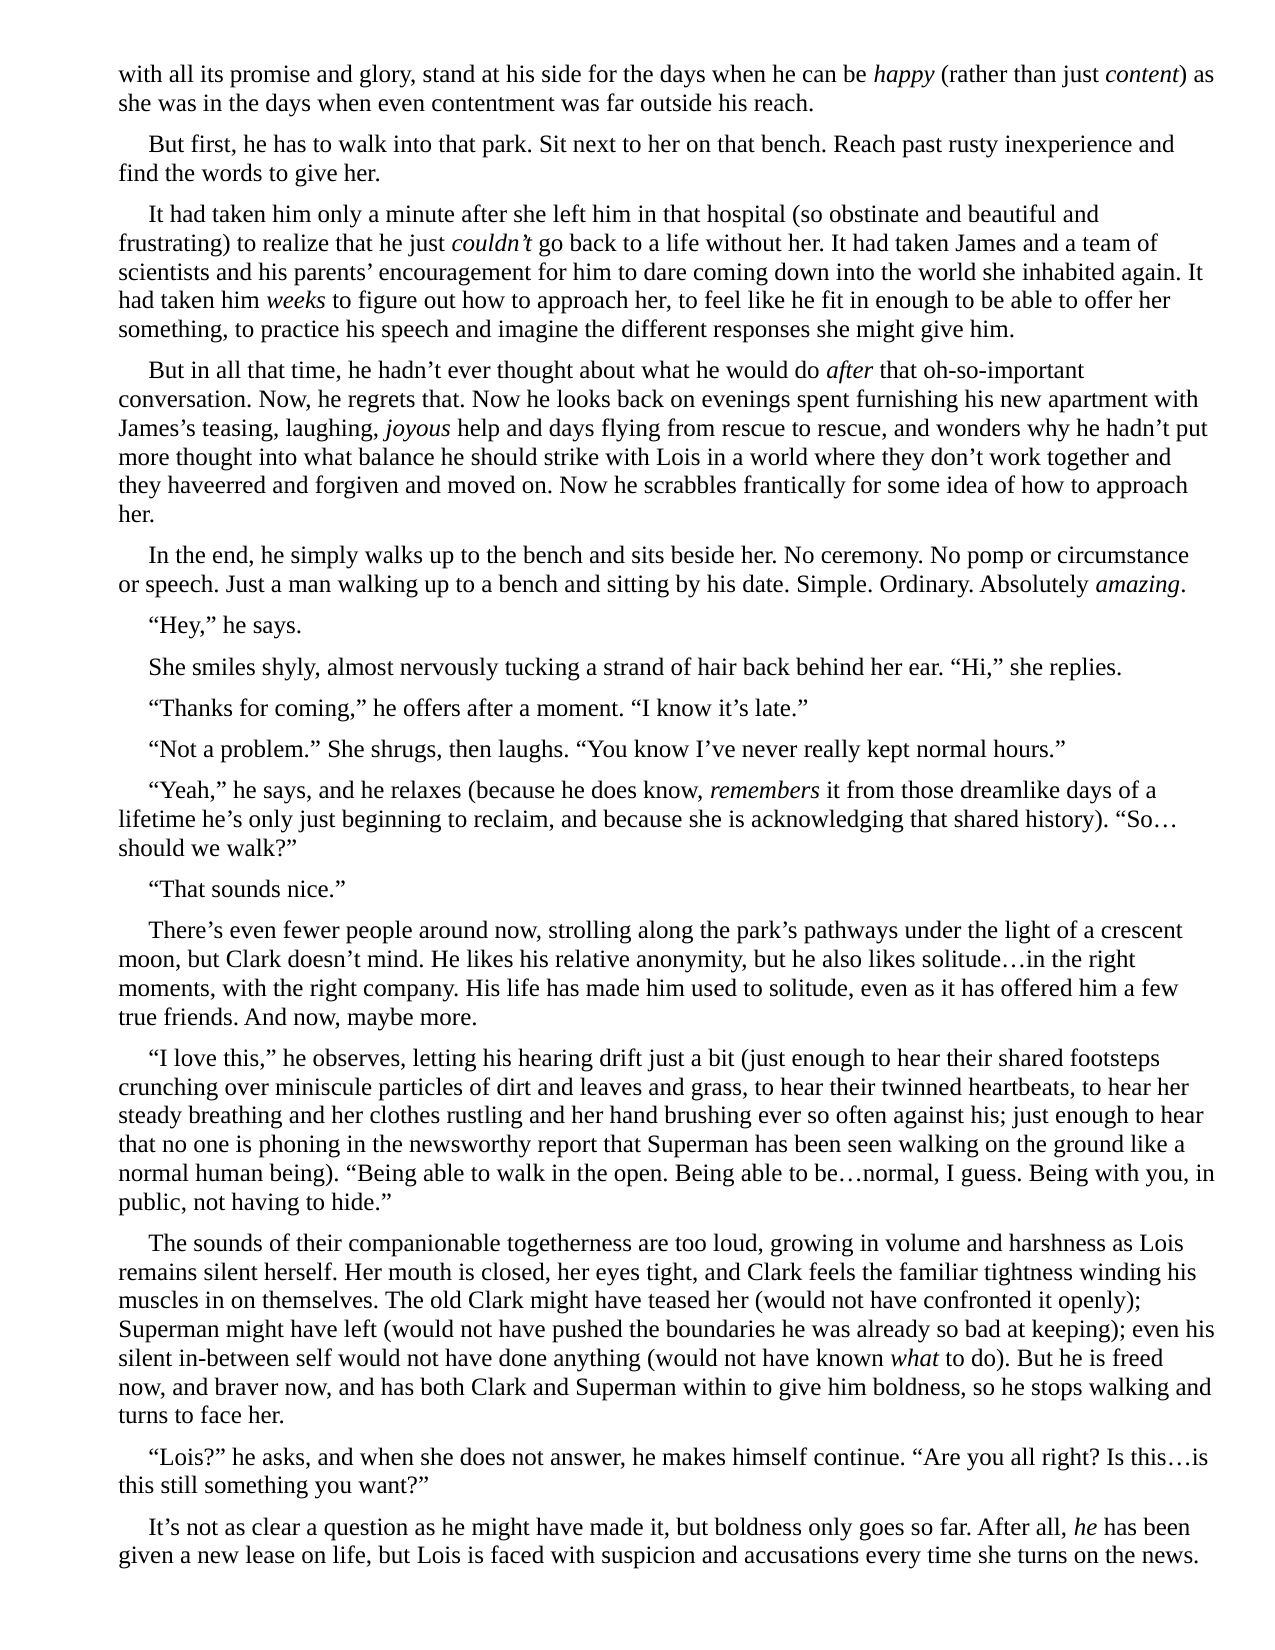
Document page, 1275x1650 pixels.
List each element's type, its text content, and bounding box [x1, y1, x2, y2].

text But in all that time, he hadn’t ever thought about what he would do after that oh-so-important conversation. Now, he regrets that. Now he looks back on evenings spent furnishing his new apartment with James’s teasing, laughing, joyous help and days flying from rescue to rescue, and wonders why he hadn’t put more thought into what balance he should strike with Lois in a world where they don’t work together and they haveerred and forgiven and moved on. Now he scrabbles frantically for some idea of how to approach her. [118, 355, 1216, 528]
text It had taken him only a minute after she left him in that hospital (so obstinate and beautiful and frustrating) to realize that he just couldn’t go back to a life without her. It had taken James and a team of scientists and his parents’ encouragement for him to dare coming down into the world she inhabited again. It had taken him weeks to figure out how to approach her, to feel like he fit in enough to be able to offer her something, to practice his speech and imagine the different responses she might give him. [118, 199, 1216, 343]
text “Lois?” he asks, and when she does not answer, he makes himself continue. “Are you all right? Is this…is this still something you want?” [118, 1442, 1216, 1499]
text There’s even fewer people around now, strolling along the park’s pathways under the light of a crescent moon, but Clark doesn’t mind. He likes his relative anonymity, but he also likes solitude…in the right moments, with the right company. His life has made him used to solitude, even as it has offered him a few true friends. And now, maybe more. [118, 915, 1216, 1030]
text “Yeah,” he says, and he relaxes (because he does know, remembers it from those dreamlike days of a lifetime he’s only just beginning to reclaim, and because she is acknowledging that shared history). “So…should we walk?” [118, 775, 1216, 862]
text “I love this,” he observes, letting his hearing drift just a bit (just enough to hear their shared footsteps crunching over miniscule particles of dirt and leaves and grass, to hear their twinned heartbeats, to hear her steady breathing and her clothes rustling and her hand brushing ever so often against his; just enough to hear that no one is phoning in the newsworthy report that Superman has been seen walking on the ground like a normal human being). “Being able to walk in the open. Being able to be…normal, I guess. Being with you, in public, not having to hide.” [118, 1043, 1216, 1215]
text “Hey,” he says. [118, 610, 1216, 639]
text It’s not as clear a question as he might have made it, but boldness only goes so far. After all, he has been given a new lease on life, but Lois is faced with suspicion and accusations every time she turns on the news. [118, 1512, 1216, 1569]
text “Not a problem.” She shrugs, then laughs. “You know I’ve never really kept normal hours.” [118, 734, 1216, 763]
text In the end, he simply walks up to the bench and sits beside her. No ceremony. No pomp or circumstance or speech. Just a man walking up to a bench and sitting by his date. Simple. Ordinary. Absolutely amazing. [118, 540, 1216, 598]
text The sounds of their companionable togetherness are too loud, growing in volume and harshness as Lois remains silent herself. Her mouth is closed, her eyes tight, and Clark feels the familiar tightness winding his muscles in on themselves. The old Clark might have teased her (would not have confronted it openly); Superman might have left (would not have pushed the boundaries he was already so bad at keeping); even his silent in-between self would not have done anything (would not have known what to do). But he is freed now, and braver now, and has both Clark and Superman within to give him boldness, so he stops walking and turns to face her. [118, 1228, 1216, 1429]
text with all its promise and glory, stand at his side for the days when he can be happy (rather than just content) as she was in the days when even contentment was far outside his reach. [118, 59, 1216, 117]
text She smiles shyly, almost nervously tucking a strand of hair back behind her ear. “Hi,” she replies. [118, 652, 1216, 680]
text But first, he has to walk into that park. Sit next to her on that bench. Reach past rusty inexperience and find the words to give her. [118, 129, 1216, 187]
text “That sounds nice.” [118, 874, 1216, 903]
text “Thanks for coming,” he offers after a moment. “I know it’s late.” [118, 693, 1216, 722]
